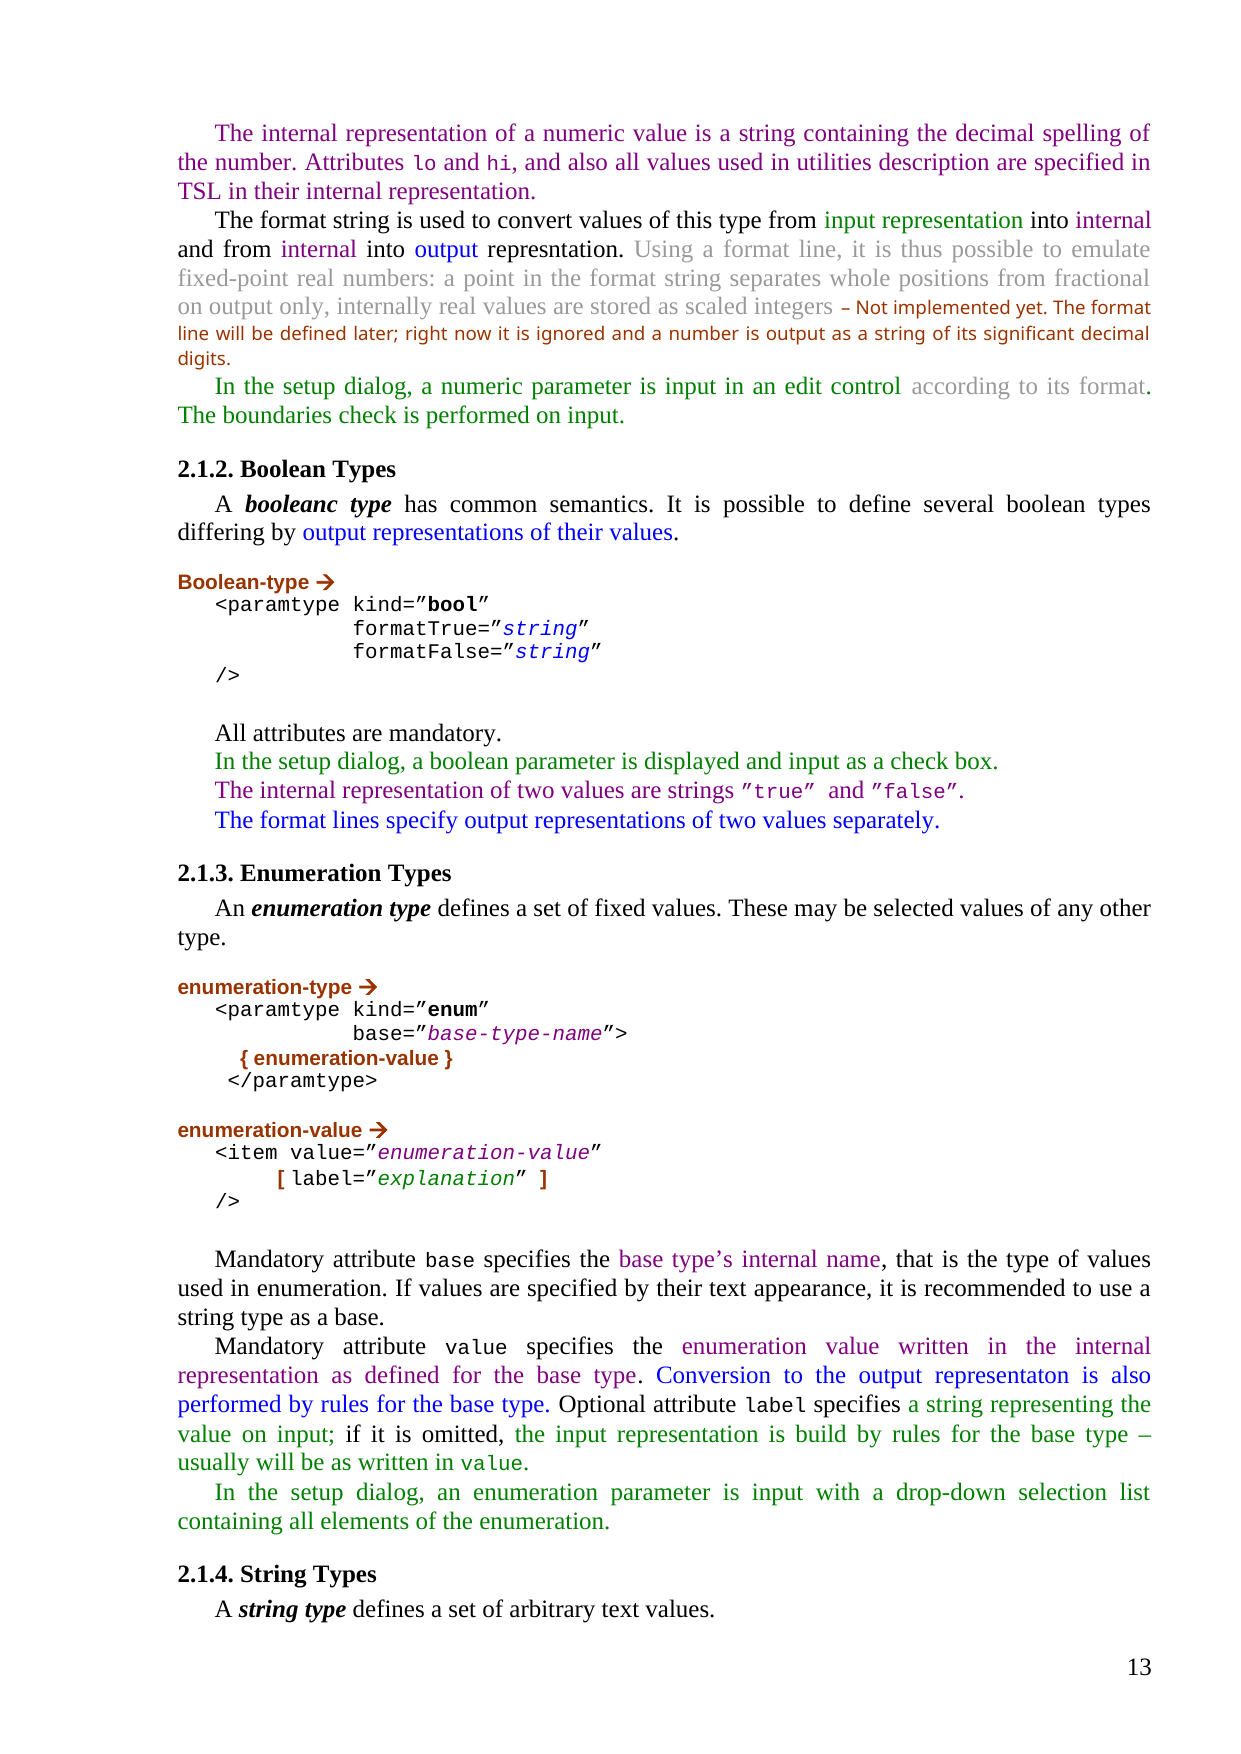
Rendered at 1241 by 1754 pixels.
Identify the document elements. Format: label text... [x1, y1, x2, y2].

text All attributes are mandatory. [177, 718, 1152, 746]
text The internal representation of a numeric value is a string containing the decimal spelling of the number. Attributes lo and hi, and also all values used in utilities description are specified in TSL in their internal representation. [177, 118, 1152, 205]
subtitle 2.1.3. Enumeration Types [177, 858, 1152, 887]
text A booleanc type has common semantics. It is possible to define several boolean types differing by output representations of their values. [177, 489, 1152, 546]
text [ label=”explanation” ] [177, 1166, 1152, 1191]
text In the setup dialog, a boolean parameter is displayed and input as a check box. [177, 746, 1152, 775]
text Mandatory attribute base specifies the base type’s internal name, that is the type of values used in enumeration. If values are specified by their text appearance, it is recommended to use a string type as a base. [177, 1244, 1152, 1331]
text In the setup dialog, an enumeration parameter is input with a drop-down selection list containing all elements of the enumeration. [177, 1477, 1152, 1534]
text <paramtype kind=”enum” [177, 999, 1152, 1023]
subtitle 2.1.4. String Types [177, 1559, 1152, 1588]
text Mandatory attribute value specifies the enumeration value written in the internal representation as defined for the base type. Conversion to the output representaton is also performed by rules for the base type. Optional attribute label specifies a string representing the value on input; if it is omitted, the input representation is build by rules for the base type – usually will be as written in value. [177, 1331, 1152, 1477]
text formatFalse=”string” [177, 642, 1152, 665]
text An enumeration type defines a set of fixed values. These may be selected values of any other type. [177, 893, 1152, 951]
text </paramtype> [177, 1070, 1152, 1094]
text enumeration-value  [177, 1118, 1152, 1142]
text Boolean-type  [177, 570, 1152, 594]
text /> [177, 665, 1152, 689]
text enumeration-type  [177, 975, 1152, 999]
text The format lines specify output representations of two values separately. [177, 805, 1152, 833]
text base=”base-type-name”> [177, 1023, 1152, 1046]
text <paramtype kind=”bool” [177, 594, 1152, 618]
text A string type defines a set of arbitrary text values. [177, 1594, 1152, 1623]
text /> [177, 1191, 1152, 1215]
text In the setup dialog, a numeric parameter is input in an edit control according to its format. The boundaries check is performed on input. [177, 371, 1152, 429]
text { enumeration-value } [177, 1046, 1152, 1070]
text The format string is used to convert values of this type from input representation into internal and from internal into output represntation. Using a format line, it is thus possible to emulate fixed-point real numbers: a point in the format string separates whole positions from fractional on output only, internally real values are stored as scaled integers – Not implemented yet. The format line will be defined later; right now it is ignored and a number is output as a string of its significant decimal digits. [177, 205, 1152, 371]
subtitle 2.1.2. Boolean Types [177, 454, 1152, 482]
text formatTrue=”string” [177, 618, 1152, 642]
text <item value=”enumeration-value” [177, 1142, 1152, 1166]
text The internal representation of two values are strings ”true” and ”false”. [177, 775, 1152, 805]
